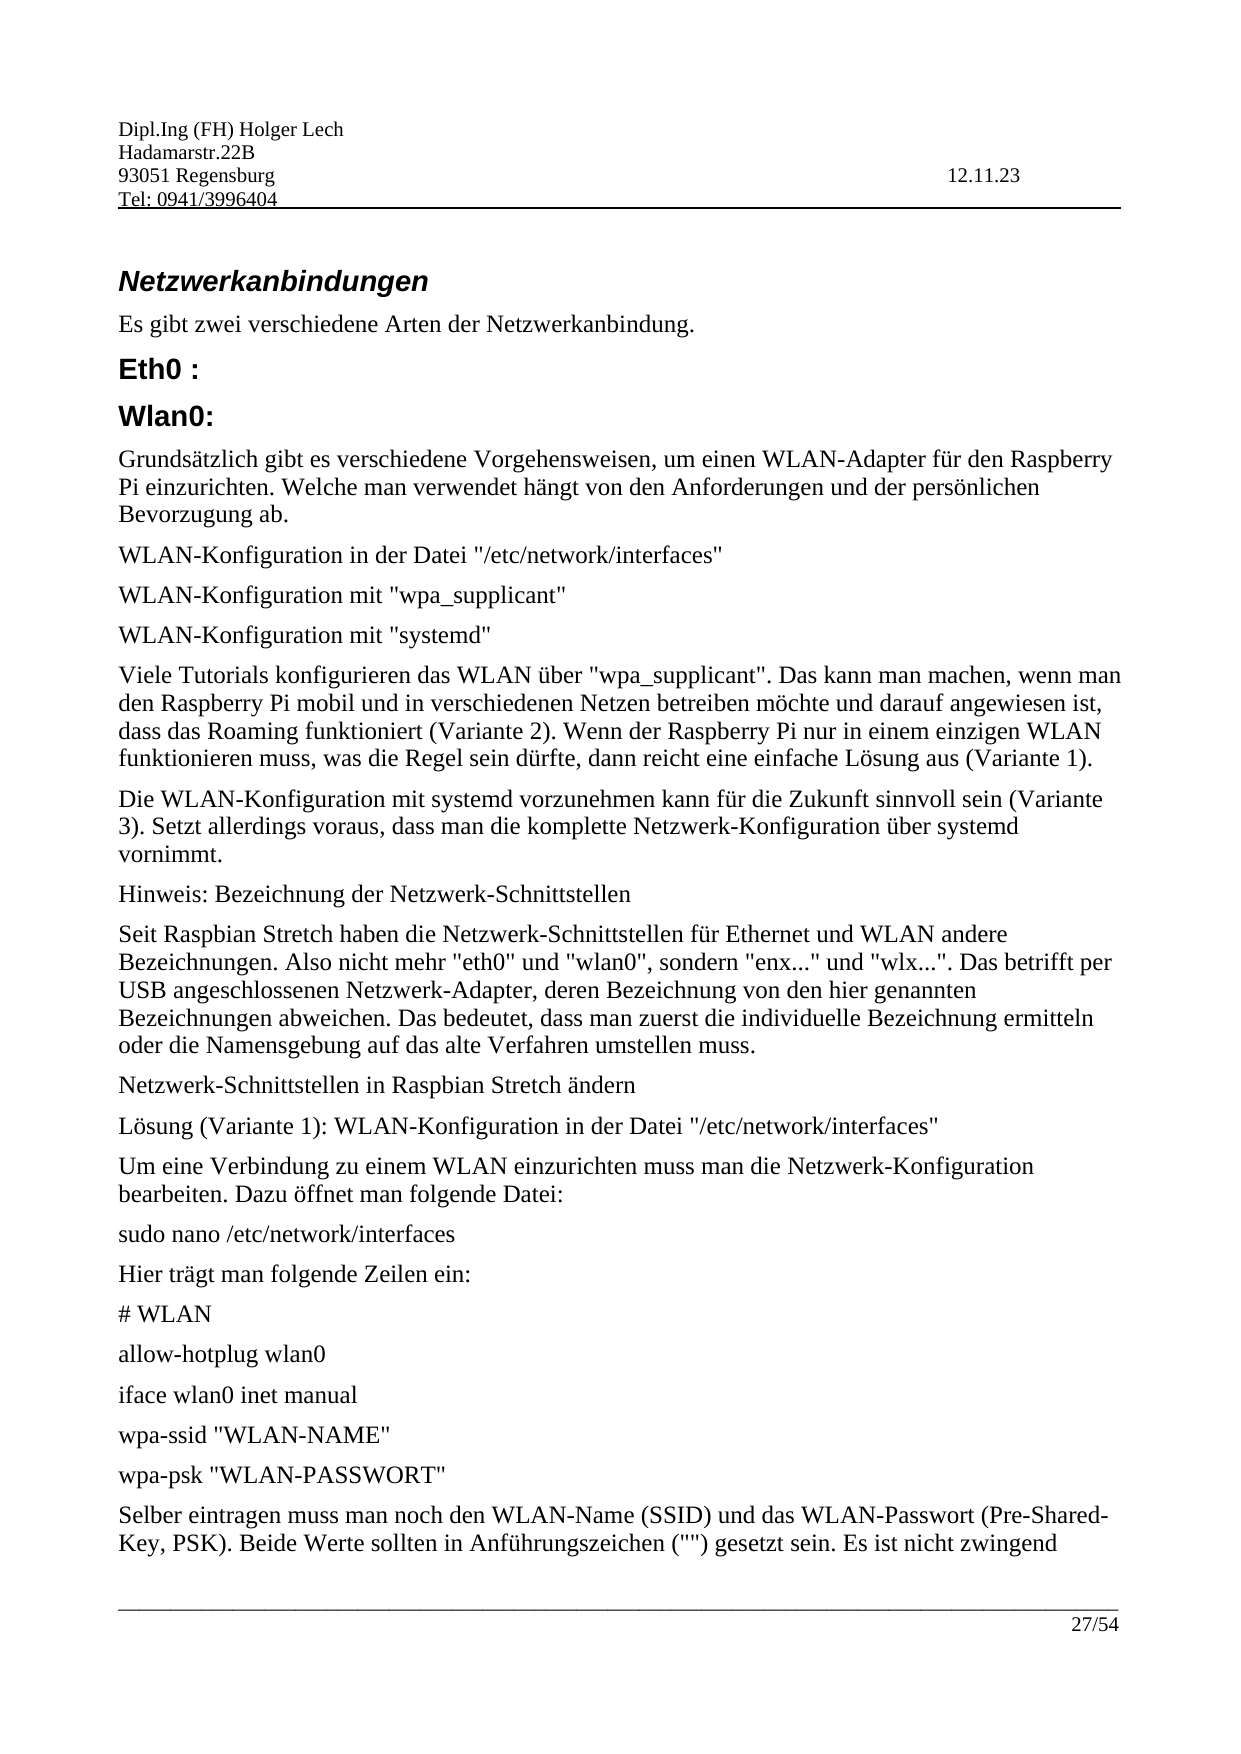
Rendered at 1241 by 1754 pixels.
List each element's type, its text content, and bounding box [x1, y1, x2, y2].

text Viele Tutorials konfigurieren das WLAN über "wpa_supplicant". Das kann man machen, wenn man den Raspberry Pi mobil und in verschiedenen Netzen betreiben möchte und darauf angewiesen ist, dass das Roaming funktioniert (Variante 2). Wenn der Raspberry Pi nur in einem einzigen WLAN funktionieren muss, was die Regel sein dürfte, dann reicht eine einfache Lösung aus (Variante 1). [118, 661, 1122, 772]
text sudo nano /etc/network/interfaces [118, 1220, 1122, 1248]
text Hier trägt man folgende Zeilen ein: [118, 1260, 1122, 1288]
text Selber eintragen muss man noch den WLAN-Name (SSID) und das WLAN-Passwort (Pre-Shared-Key, PSK). Beide Werte sollten in Anführungszeichen ("") gesetzt sein. Es ist nicht zwingend [118, 1501, 1122, 1557]
text Grundsätzlich gibt es verschiedene Vorgehensweisen, um einen WLAN-Adapter für den Raspberry Pi einzurichten. Welche man verwendet hängt von den Anforderungen und der persönlichen Bevorzugung ab. [118, 445, 1122, 528]
text Hinweis: Bezeichnung der Netzwerk-Schnittstellen [118, 880, 1122, 908]
text # WLAN [118, 1300, 1122, 1328]
text Die WLAN-Konfiguration mit systemd vorzunehmen kann für die Zukunft sinnvoll sein (Variante 3). Setzt allerdings voraus, dass man die komplette Netzwerk-Konfiguration über systemd vornimmt. [118, 785, 1122, 868]
text Seit Raspbian Stretch haben die Netzwerk-Schnittstellen für Ethernet und WLAN andere Bezeichnungen. Also nicht mehr "eth0" und "wlan0", sondern "enx..." und "wlx...". Das betrifft per USB angeschlossenen Netzwerk-Adapter, deren Bezeichnung von den hier genannten Bezeichnungen abweichen. Das bedeutet, dass man zuerst die individuelle Bezeichnung ermitteln oder die Namensgebung auf das alte Verfahren umstellen muss. [118, 921, 1122, 1059]
text Um eine Verbindung zu einem WLAN einzurichten muss man die Netzwerk-Konfiguration bearbeiten. Dazu öffnet man folgende Datei: [118, 1152, 1122, 1207]
text Netzwerk-Schnittstellen in Raspbian Stretch ändern [118, 1072, 1122, 1099]
subtitle Netzwerkanbindungen [118, 265, 1122, 298]
text WLAN-Konfiguration in der Datei "/etc/network/interfaces" [118, 541, 1122, 568]
text Lösung (Variante 1): WLAN-Konfiguration in der Datei "/etc/network/interfaces" [118, 1112, 1122, 1139]
text iface wlan0 inet manual [118, 1381, 1122, 1408]
text WLAN-Konfiguration mit "wpa_supplicant" [118, 581, 1122, 609]
text allow-hotplug wlan0 [118, 1341, 1122, 1368]
text wpa-psk "WLAN-PASSWORT" [118, 1461, 1122, 1489]
subtitle Eth0 : [118, 352, 1122, 385]
text wpa-ssid "WLAN-NAME" [118, 1421, 1122, 1449]
text WLAN-Konfiguration mit "systemd" [118, 621, 1122, 649]
text Es gibt zwei verschiedene Arten der Netzwerkanbindung. [118, 310, 1122, 338]
subtitle Wlan0: [118, 400, 1122, 433]
